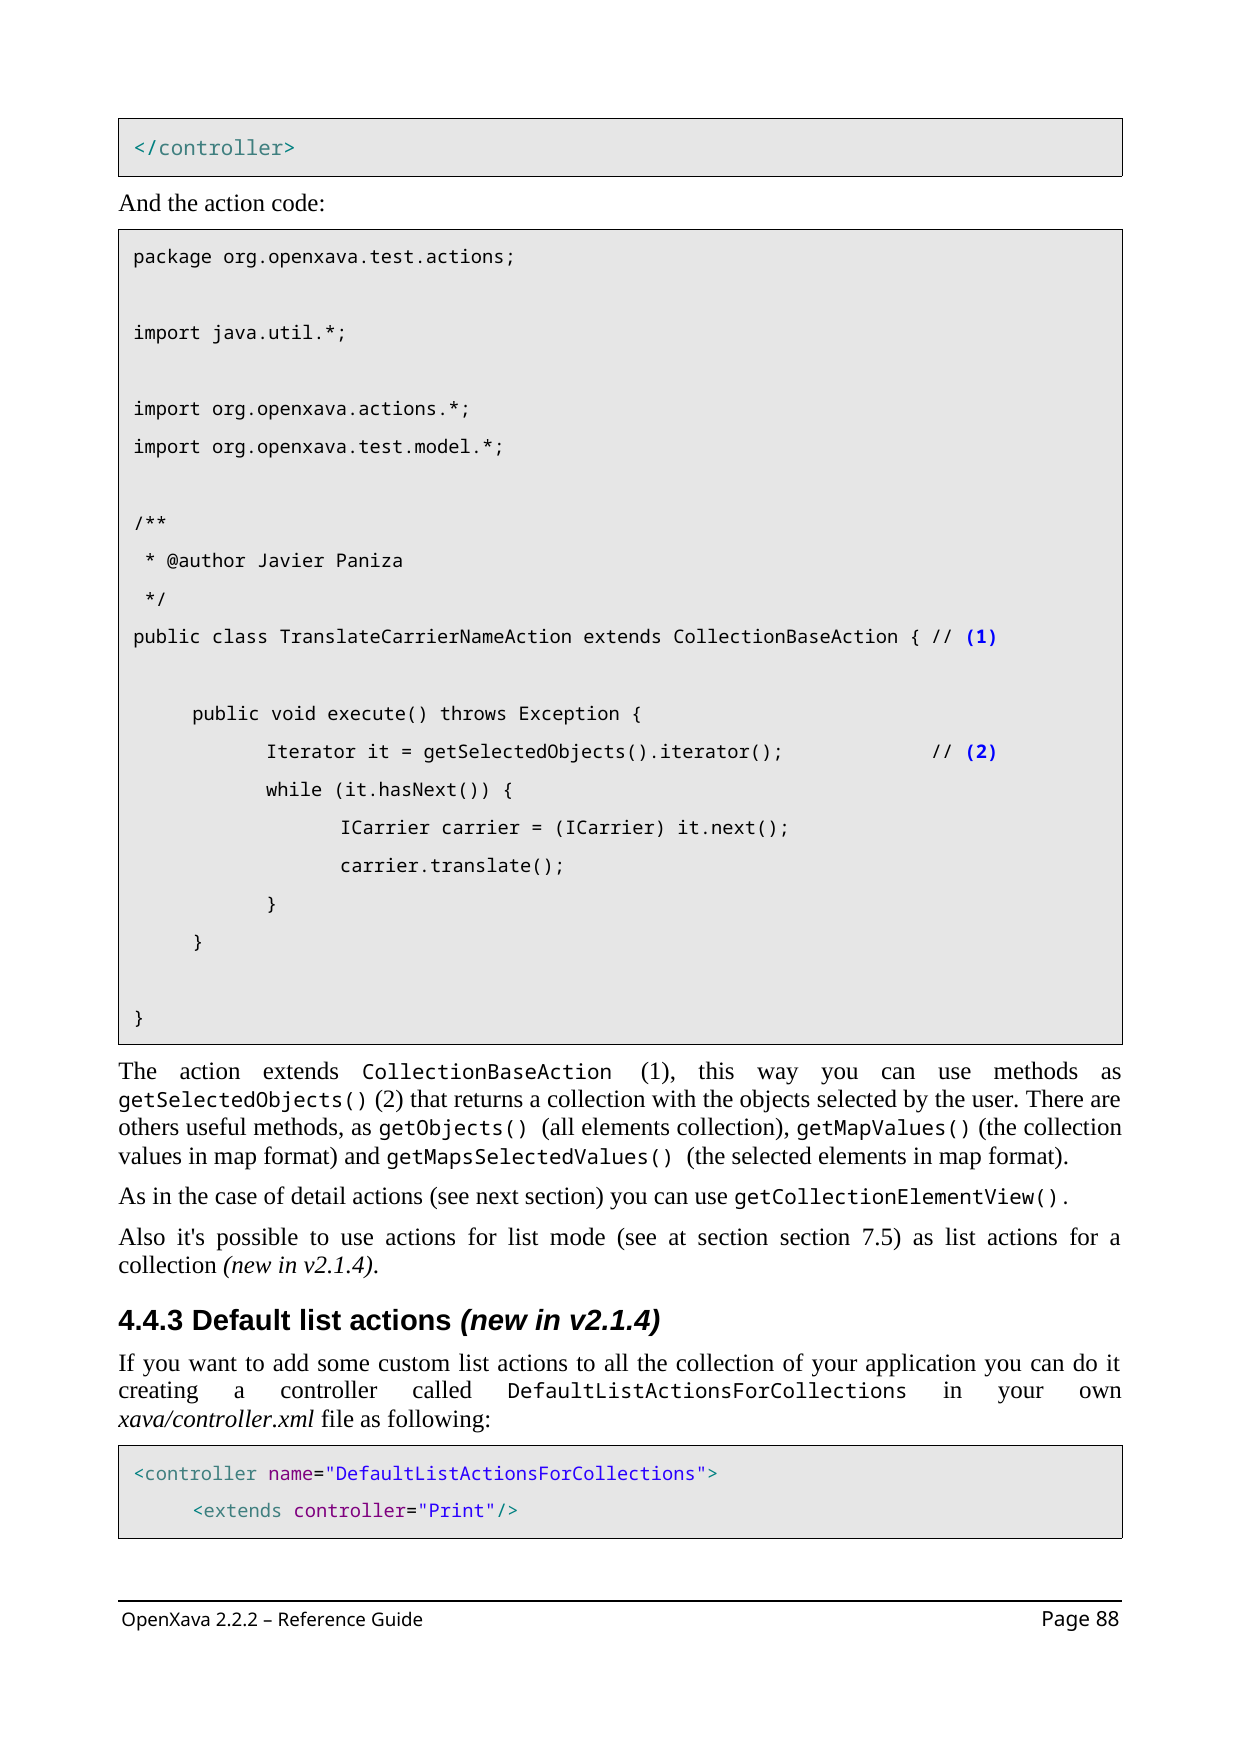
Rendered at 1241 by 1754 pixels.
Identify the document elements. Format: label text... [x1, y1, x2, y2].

subtitle Default list actions (new in v2.1.4) [118, 1304, 1122, 1336]
text carrier.translate(); [119, 837, 1122, 875]
text import org.openxava.actions.*; [119, 381, 1122, 419]
text The action extends CollectionBaseAction (1), this way you can use methods as getSelectedObjects() (2) that returns a collection with the objects selected by the user. There are others useful methods, as getObjects() (all elements collection), getMapValues() (the collection values in map format) and getMapsSelectedValues() (the selected elements in map format). [118, 1057, 1122, 1170]
text } [119, 913, 1122, 951]
text As in the case of detail actions (see next section) you can use getCollectionElementView(). [118, 1182, 1122, 1211]
text public void execute() throws Exception { [119, 685, 1122, 723]
text /** [119, 495, 1122, 533]
text Also it's possible to use actions for list mode (see at section section 7.5) as list actions for a collection (new in v2.1.4). [118, 1223, 1122, 1279]
text ICarrier carrier = (ICarrier) it.next(); [119, 799, 1122, 837]
text And the action code: [118, 189, 1122, 216]
text Iterator it = getSelectedObjects().iterator(); // (2) [119, 723, 1122, 761]
text <controller name="DefaultListActionsForCollections"> [119, 1446, 1122, 1483]
text If you want to add some custom list actions to all the collection of your application you can do it creating a controller called DefaultListActionsForCollections in your own xava/controller.xml file as following: [118, 1349, 1122, 1432]
text </controller> [119, 119, 1122, 176]
text while (it.hasNext()) { [119, 761, 1122, 799]
text <extends controller="Print"/> [119, 1483, 1122, 1538]
text */ [119, 571, 1122, 609]
text } [119, 875, 1122, 913]
text * @author Javier Paniza [119, 533, 1122, 571]
text package org.openxava.test.actions; [119, 230, 1122, 267]
text } [119, 989, 1122, 1044]
text public class TranslateCarrierNameAction extends CollectionBaseAction { // (1) [119, 609, 1122, 647]
text import java.util.*; [119, 305, 1122, 343]
text import org.openxava.test.model.*; [119, 419, 1122, 457]
